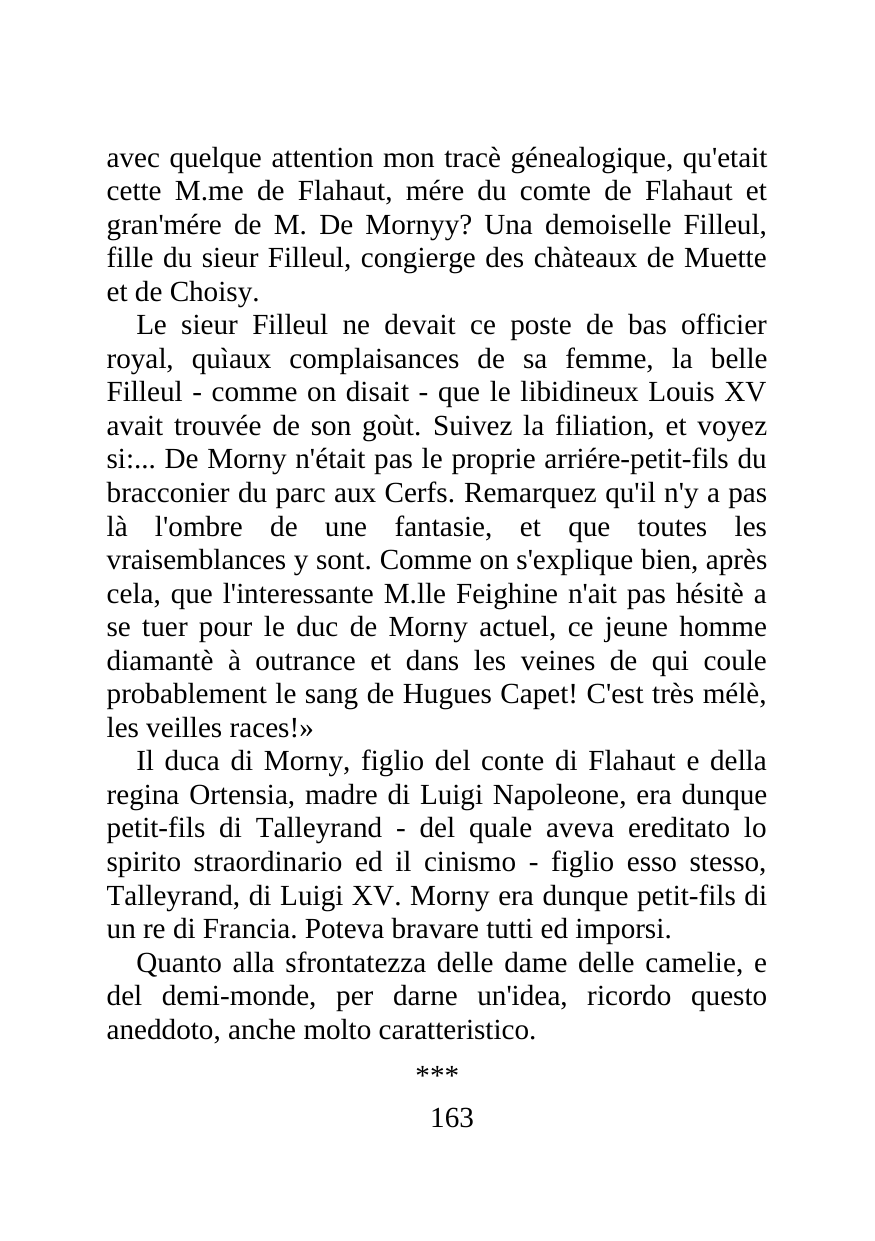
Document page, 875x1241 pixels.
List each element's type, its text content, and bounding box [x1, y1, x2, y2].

text avec quelque attention mon tracè génealogique, qu'etait cette M.me de Flahaut, mére du comte de Flahaut et gran'mére de M. De Mornyy? Una demoiselle Filleul, fille du sieur Filleul, congierge des chàteaux de Muette et de Choisy. [106, 140, 768, 307]
text Le sieur Filleul ne devait ce poste de bas officier royal, quìaux complaisances de sa femme, la belle Filleul - comme on disait - que le libidineux Louis XV avait trouvée de son goùt. Suivez la filiation, et voyez si:... De Morny n'était pas le proprie arriére-petit-fils du bracconier du parc aux Cerfs. Remarquez qu'il n'y a pas là l'ombre de une fantasie, et que toutes les vraisemblances y sont. Comme on s'explique bien, après cela, que l'interessante M.lle Feighine n'ait pas hésitè a se tuer pour le duc de Morny actuel, ce jeune homme diamantè à outrance et dans les veines de qui coule probablement le sang de Hugues Capet! C'est très mélè, les veilles races!» [106, 307, 768, 743]
text Il duca di Morny, figlio del conte di Flahaut e della regina Ortensia, madre di Luigi Napoleone, era dunque petit-fils di Talleyrand - del quale aveva ereditato lo spirito straordinario ed il cinismo - figlio esso stesso, Talleyrand, di Luigi XV. Morny era dunque petit-fils di un re di Francia. Poteva bravare tutti ed imporsi. [106, 743, 768, 945]
text *** [106, 1058, 768, 1091]
text Quanto alla sfrontatezza delle dame delle camelie, e del demi-monde, per darne un'idea, ricordo questo aneddoto, anche molto caratteristico. [106, 945, 768, 1045]
